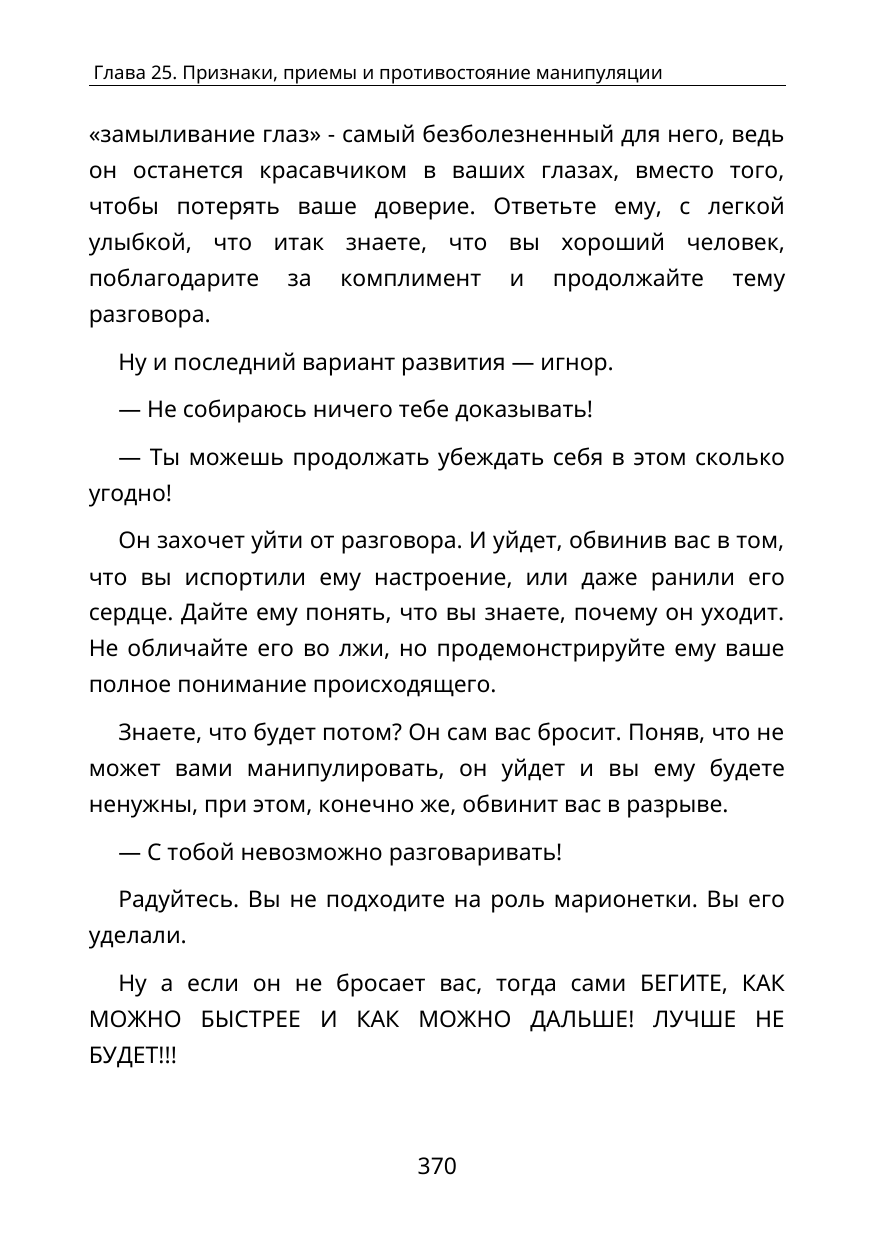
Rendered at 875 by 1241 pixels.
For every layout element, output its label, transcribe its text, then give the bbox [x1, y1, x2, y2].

text Ну и последний вариант развития — игнор. [88, 345, 786, 377]
text — Не собираюсь ничего тебе доказывать! [88, 393, 786, 424]
text Он захочет уйти от разговора. И уйдет, обвинив вас в том, что вы испортили ему настроение, или даже ранили его сердце. Дайте ему понять, что вы знаете, почему он уходит. Не обличайте его во лжи, но продемонстрируйте ему ваше полное понимание происходящего. [88, 524, 786, 699]
text Ну а если он не бросает вас, тогда сами БЕГИТЕ, КАК МОЖНО БЫСТРЕЕ И КАК МОЖНО ДАЛЬШЕ! ЛУЧШЕ НЕ БУДЕТ!!! [88, 967, 786, 1070]
text Радуйтесь. Вы не подходите на роль марионетки. Вы его уделали. [88, 883, 786, 950]
text «замыливание глаз» - самый безболезненный для него, ведь он останется красавчиком в ваших глазах, вместо того, чтобы потерять ваше доверие. Ответьте ему, с легкой улыбкой, что итак знаете, что вы хороший человек, поблагодарите за комплимент и продолжайте тему разговора. [88, 118, 786, 329]
text Знаете, что будет потом? Он сам вас бросит. Поняв, что не может вами манипулировать, он уйдет и вы ему будете ненужны, при этом, конечно же, обвинит вас в разрыве. [88, 716, 786, 819]
text — Ты можешь продолжать убеждать себя в этом сколько угодно! [88, 441, 786, 508]
text — С тобой невозможно разговаривать! [88, 836, 786, 867]
